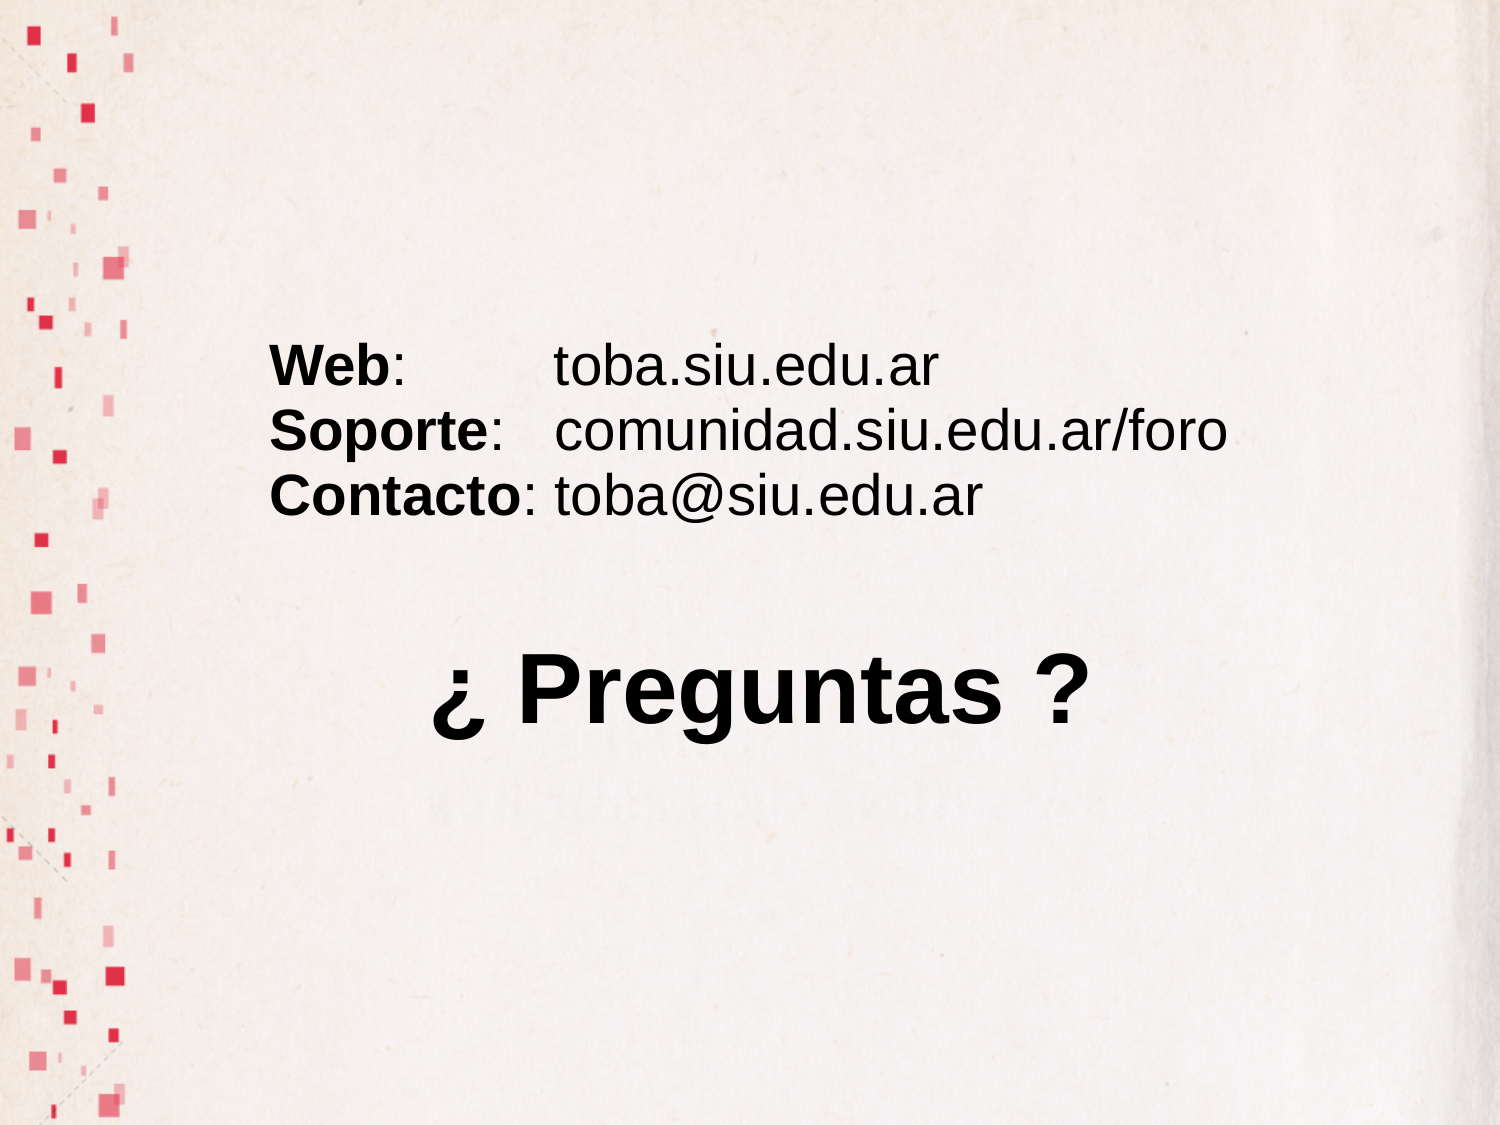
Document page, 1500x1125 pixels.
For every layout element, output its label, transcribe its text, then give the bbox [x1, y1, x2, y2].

picture [0, 0, 1500, 1125]
text_box ¿ Preguntas ? [413, 625, 1229, 753]
